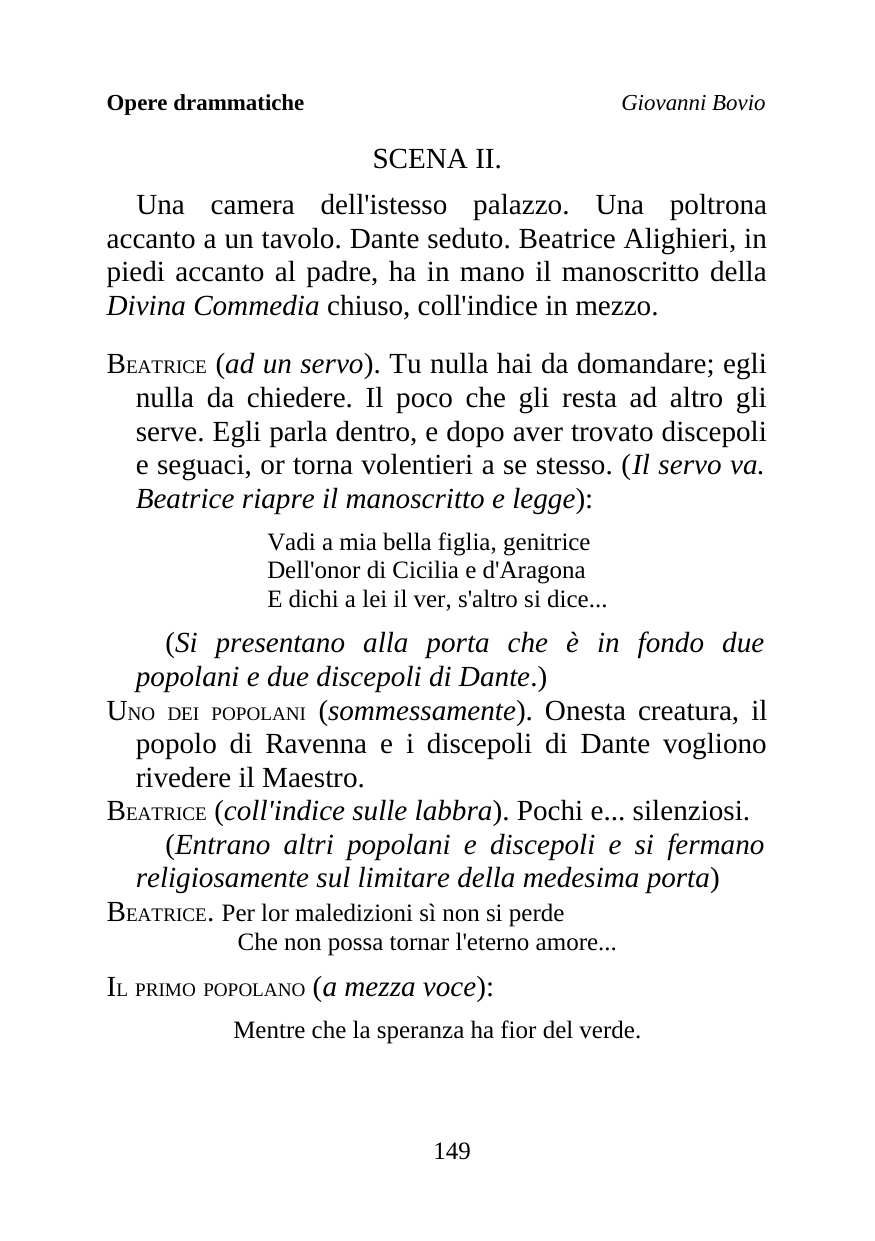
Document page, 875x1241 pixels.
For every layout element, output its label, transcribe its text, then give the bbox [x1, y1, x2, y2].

text Il primo popolano (a mezza voce): [106, 969, 768, 1002]
text Vadi a mia bella figlia, genitrice Dell'onor di Cicilia e d'Aragona E dichi a lei il ver, s'altro si dice... [267, 527, 768, 613]
text Beatrice. Per lor maledizioni sì non si perde Che non possa tornar l'eterno amore... [106, 894, 768, 956]
text (Si presentano alla porta che è in fondo due popolani e due discepoli di Dante.) [136, 626, 768, 693]
text Beatrice (coll'indice sulle labbra). Pochi e... silenziosi. [106, 793, 768, 827]
text Una camera dell'istesso palazzo. Una poltrona accanto a un tavolo. Dante seduto. Beatrice Alighieri, in piedi accanto al padre, ha in mano il manoscritto della Divina Commedia chiuso, coll'indice in mezzo. [106, 187, 768, 322]
text (Entrano altri popolani e discepoli e si fermano religiosamente sul limitare della medesima porta) [136, 827, 768, 894]
subtitle SCENA II. [106, 141, 768, 175]
text Uno dei popolani (sommessamente). Onesta creatura, il popolo di Ravenna e i discepoli di Dante vogliono rivedere il Maestro. [106, 693, 768, 793]
text Beatrice (ad un servo). Tu nulla hai da domandare; egli nulla da chiedere. Il poco che gli resta ad altro gli serve. Egli parla dentro, e dopo aver trovato discepoli e seguaci, or torna volentieri a se stesso. (Il servo va. Beatrice riapre il manoscritto e legge): [106, 347, 768, 514]
text Mentre che la speranza ha fior del verde. [106, 1015, 768, 1043]
